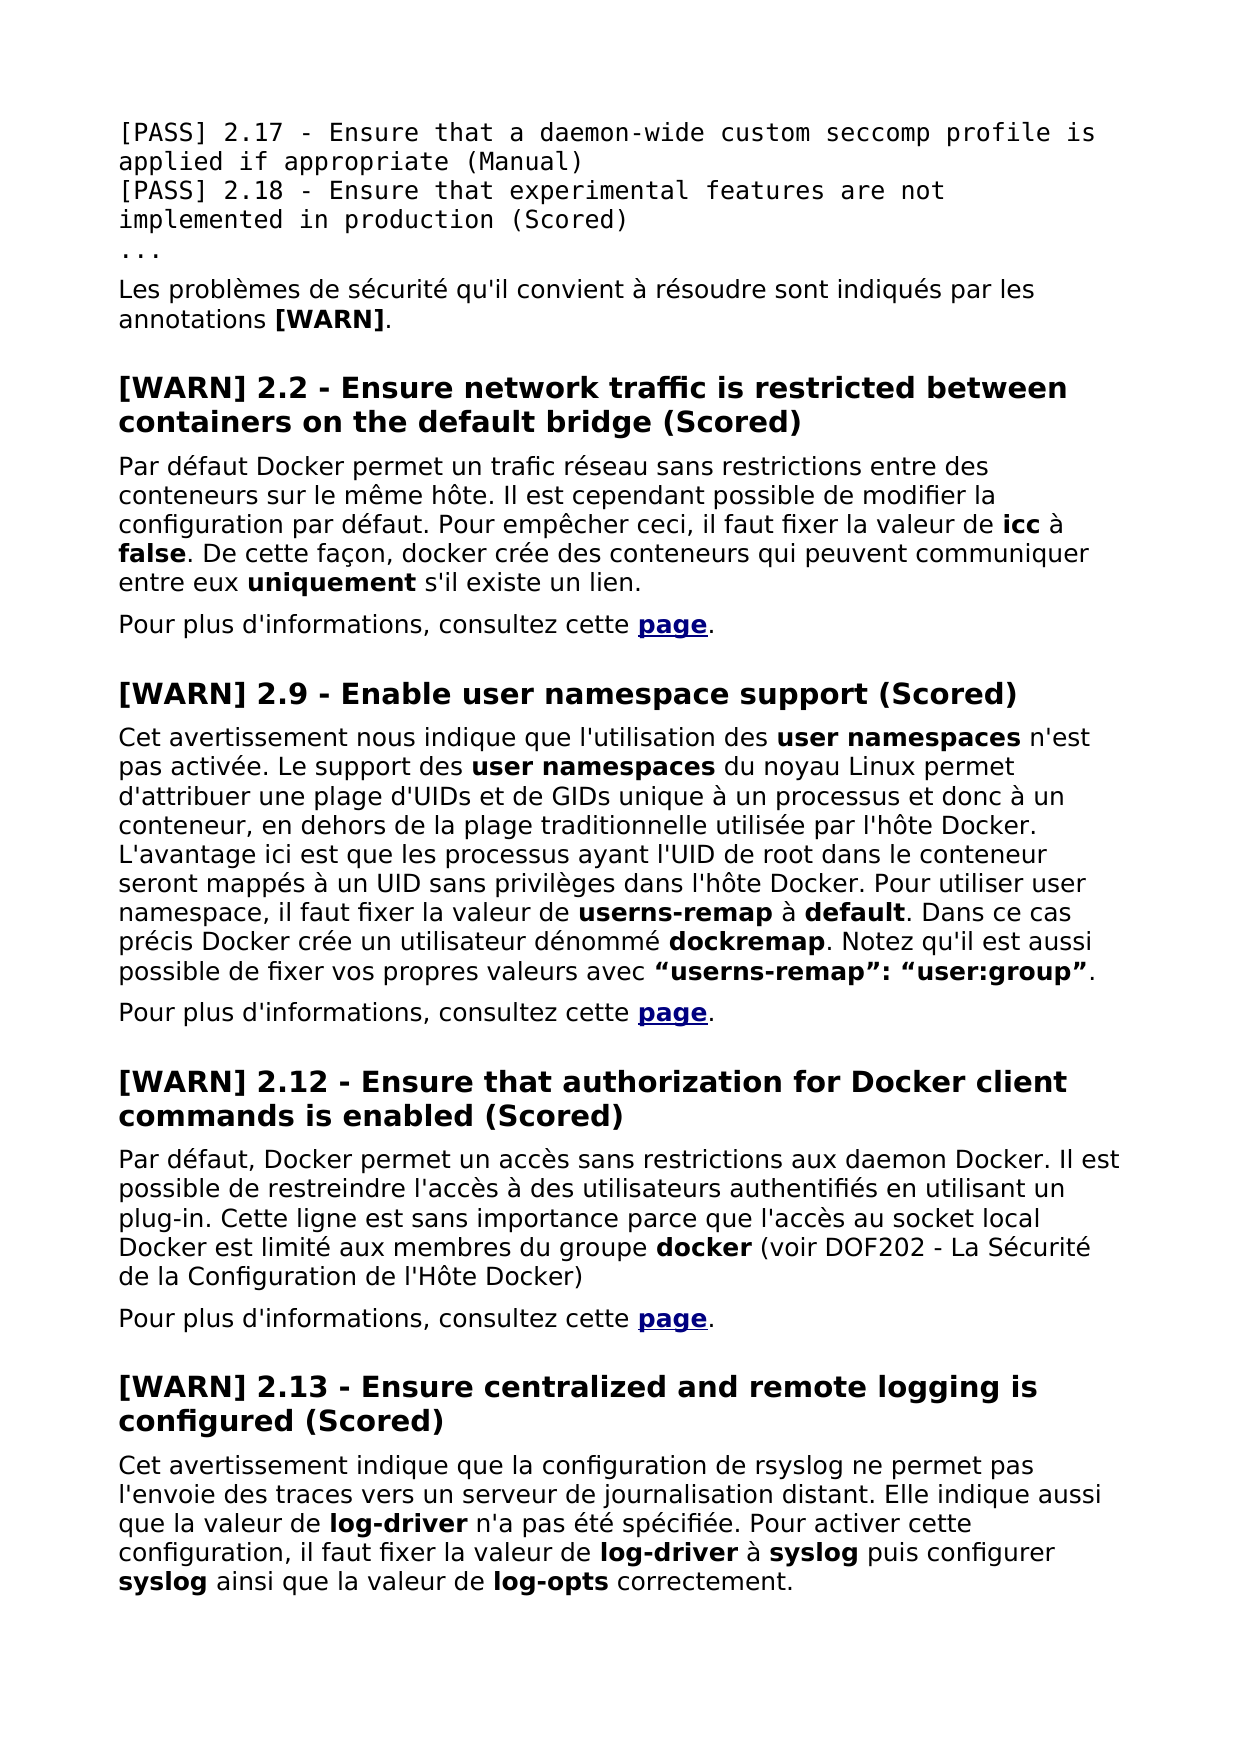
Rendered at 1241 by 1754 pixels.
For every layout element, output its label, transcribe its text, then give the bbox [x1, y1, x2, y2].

text [PASS] 2.17 - Ensure that a daemon-wide custom seccomp profile is applied if appropriate (Manual) [PASS] 2.18 - Ensure that experimental features are not implemented in production (Scored) ... [118, 118, 1122, 264]
text Cet avertissement nous indique que l'utilisation des user namespaces n'est pas activée. Le support des user namespaces du noyau Linux permet d'attribuer une plage d'UIDs et de GIDs unique à un processus et donc à un conteneur, en dehors de la plage traditionnelle utilisée par l'hôte Docker. L'avantage ici est que les processus ayant l'UID de root dans le conteneur seront mappés à un UID sans privilèges dans l'hôte Docker. Pour utiliser user namespace, il faut fixer la valeur de userns-remap à default. Dans ce cas précis Docker crée un utilisateur dénommé dockremap. Notez qu'il est aussi possible de fixer vos propres valeurs avec “userns-remap”: “user:group”. [118, 723, 1122, 986]
subtitle [WARN] 2.12 - Ensure that authorization for Docker client commands is enabled (Scored) [118, 1065, 1122, 1133]
text Pour plus d'informations, consultez cette page. [118, 1304, 1122, 1333]
text Par défaut, Docker permet un accès sans restrictions aux daemon Docker. Il est possible de restreindre l'accès à des utilisateurs authentifiés en utilisant un plug-in. Cette ligne est sans importance parce que l'accès au socket local Docker est limité aux membres du groupe docker (voir DOF202 - La Sécurité de la Configuration de l'Hôte Docker) [118, 1146, 1122, 1291]
text Pour plus d'informations, consultez cette page. [118, 998, 1122, 1028]
text Cet avertissement indique que la configuration de rsyslog ne permet pas l'envoie des traces vers un serveur de journalisation distant. Elle indique aussi que la valeur de log-driver n'a pas été spécifiée. Pour activer cette configuration, il faut fixer la valeur de log-driver à syslog puis configurer syslog ainsi que la valeur de log-opts correctement. [118, 1451, 1122, 1597]
subtitle [WARN] 2.9 - Enable user namespace support (Scored) [118, 677, 1122, 711]
subtitle [WARN] 2.13 - Ensure centralized and remote logging is configured (Scored) [118, 1371, 1122, 1438]
text Par défaut Docker permet un trafic réseau sans restrictions entre des conteneurs sur le même hôte. Il est cependant possible de modifier la configuration par défaut. Pour empêcher ceci, il faut fixer la valeur de icc à false. De cette façon, docker crée des conteneurs qui peuvent communiquer entre eux uniquement s'il existe un lien. [118, 452, 1122, 598]
subtitle [WARN] 2.2 - Ensure network traffic is restricted between containers on the default bridge (Scored) [118, 372, 1122, 439]
text Les problèmes de sécurité qu'il convient à résoudre sont indiqués par les annotations [WARN]. [118, 276, 1122, 334]
text Pour plus d'informations, consultez cette page. [118, 610, 1122, 639]
